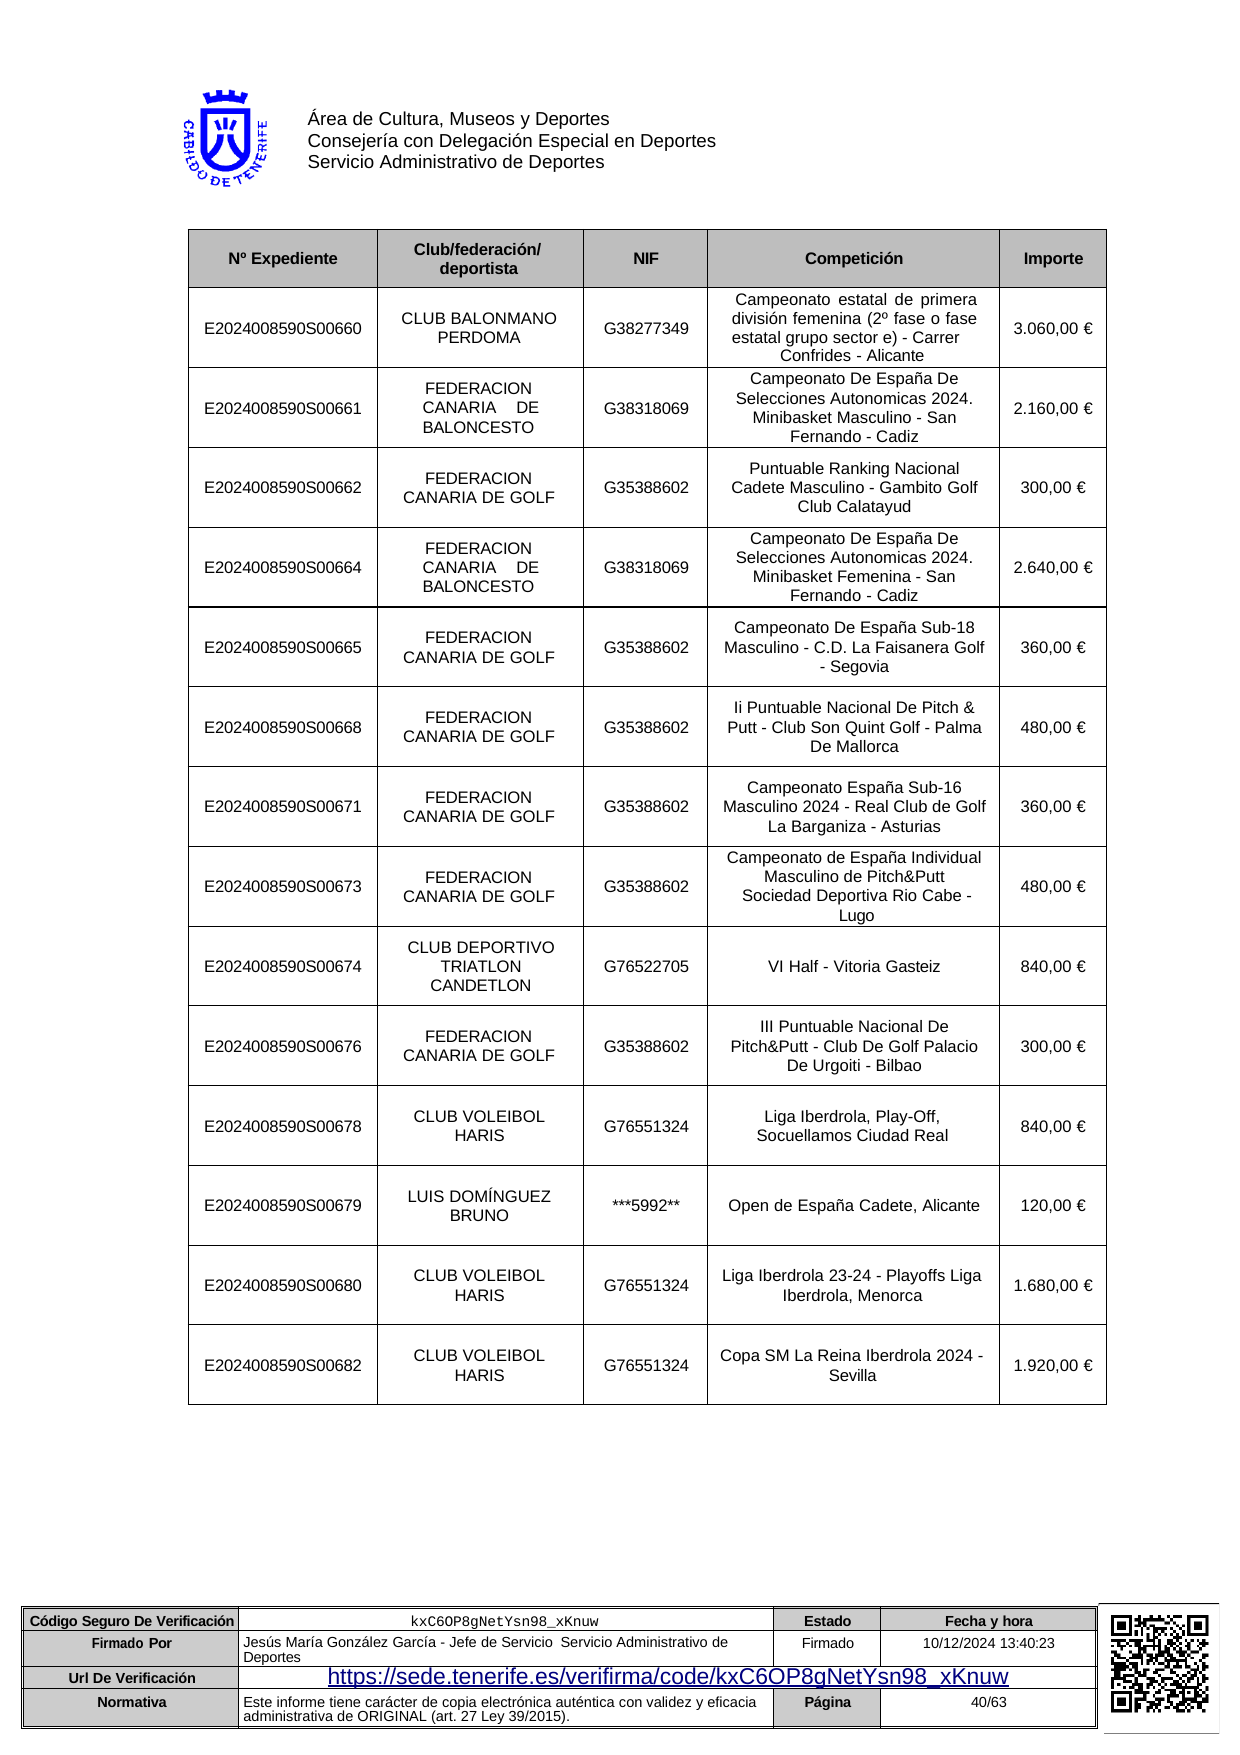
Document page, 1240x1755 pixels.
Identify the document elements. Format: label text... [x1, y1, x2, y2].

table_cell CLUB VOLEIBOL HARIS [378, 1086, 583, 1165]
table_cell G76522705 [584, 927, 707, 1005]
table_cell 2.640,00 € [1000, 528, 1106, 606]
table_cell G35388602 [584, 687, 707, 766]
table_cell E2024008590S00679 [189, 1166, 377, 1244]
table_cell E2024008590S00660 [189, 288, 377, 367]
table_header NIF [584, 230, 707, 287]
table_cell 1.680,00 € [1000, 1246, 1106, 1324]
table_cell FEDERACION CANARIA DE BALONCESTO [378, 528, 583, 606]
table_cell E2024008590S00668 [189, 687, 377, 766]
table_cell CLUB BALONMANO PERDOMA [378, 288, 583, 367]
table_cell 480,00 € [1000, 847, 1106, 926]
table_cell E2024008590S00676 [189, 1006, 377, 1085]
table_cell III Puntuable Nacional De Pitch&Putt - Club De Golf Palacio De Urgoiti - Bilbao [708, 1006, 999, 1085]
table_cell E2024008590S00661 [189, 368, 377, 447]
table_cell E2024008590S00664 [189, 528, 377, 606]
table_cell E2024008590S00671 [189, 767, 377, 846]
table_cell G35388602 [584, 448, 707, 527]
table_cell FEDERACION CANARIA DE GOLF [378, 767, 583, 846]
table_cell G35388602 [584, 847, 707, 926]
table_cell 360,00 € [1000, 608, 1106, 686]
table_cell LUIS DOMÍNGUEZ BRUNO [378, 1166, 583, 1244]
table_cell E2024008590S00673 [189, 847, 377, 926]
table_cell Copa SM La Reina Iberdrola 2024 - Sevilla [708, 1325, 999, 1404]
table_cell E2024008590S00674 [189, 927, 377, 1005]
table_cell 360,00 € [1000, 767, 1106, 846]
table_cell 300,00 € [1000, 1006, 1106, 1085]
table_cell FEDERACION CANARIA DE GOLF [378, 608, 583, 686]
table_cell E2024008590S00682 [189, 1325, 377, 1404]
table_cell FEDERACION CANARIA DE GOLF [378, 448, 583, 527]
table_cell ***5992** [584, 1166, 707, 1244]
table_cell Campeonato De España De Selecciones Autonomicas 2024. Minibasket Masculino - San Fernando - Cadiz [708, 368, 999, 447]
table_cell CLUB VOLEIBOL HARIS [378, 1325, 583, 1404]
table_cell VI Half - Vitoria Gasteiz [708, 927, 999, 1005]
table_cell G35388602 [584, 608, 707, 686]
table_cell Campeonato estatal de primera división femenina (2º fase o fase estatal grupo sector e) - Carrer Confrides - Alicante [708, 288, 999, 367]
table_cell E2024008590S00662 [189, 448, 377, 527]
table_cell G38318069 [584, 528, 707, 606]
table_cell CLUB VOLEIBOL HARIS [378, 1246, 583, 1324]
table_cell E2024008590S00678 [189, 1086, 377, 1165]
table_cell G76551324 [584, 1086, 707, 1165]
table_cell 1.920,00 € [1000, 1325, 1106, 1404]
table_header Importe [1000, 230, 1106, 287]
table_cell G76551324 [584, 1325, 707, 1404]
table_cell Campeonato España Sub-16 Masculino 2024 - Real Club de Golf La Barganiza - Asturias [708, 767, 999, 846]
table_cell CLUB DEPORTIVO TRIATLON CANDETLON [378, 927, 583, 1005]
table_cell Campeonato De España De Selecciones Autonomicas 2024. Minibasket Femenina - San Fernando - Cadiz [708, 528, 999, 606]
table_cell Campeonato de España Individual Masculino de Pitch&Putt Sociedad Deportiva Rio Cabe - Lugo [708, 847, 999, 926]
table_cell 840,00 € [1000, 927, 1106, 1005]
table_cell Liga Iberdrola 23-24 - Playoffs Liga Iberdrola, Menorca [708, 1246, 999, 1324]
table_cell 2.160,00 € [1000, 368, 1106, 447]
table_cell 840,00 € [1000, 1086, 1106, 1165]
table_cell G35388602 [584, 1006, 707, 1085]
table_cell FEDERACION CANARIA DE GOLF [378, 847, 583, 926]
table_cell Open de España Cadete, Alicante [708, 1166, 999, 1244]
table_cell FEDERACION CANARIA DE GOLF [378, 1006, 583, 1085]
table_cell FEDERACION CANARIA DE GOLF [378, 687, 583, 766]
table_cell 120,00 € [1000, 1166, 1106, 1244]
table_cell Liga Iberdrola, Play-Off, Socuellamos Ciudad Real [708, 1086, 999, 1165]
table_cell 3.060,00 € [1000, 288, 1106, 367]
table_cell Puntuable Ranking Nacional Cadete Masculino - Gambito Golf Club Calatayud [708, 448, 999, 527]
table_cell Ii Puntuable Nacional De Pitch & Putt - Club Son Quint Golf - Palma De Mallorca [708, 687, 999, 766]
table_header Club/federación/ deportista [378, 230, 583, 287]
table_cell G38318069 [584, 368, 707, 447]
table_cell E2024008590S00680 [189, 1246, 377, 1324]
table_cell E2024008590S00665 [189, 608, 377, 686]
table_cell 480,00 € [1000, 687, 1106, 766]
table_cell G76551324 [584, 1246, 707, 1324]
table_header Competición [708, 230, 999, 287]
table_cell G38277349 [584, 288, 707, 367]
table_cell FEDERACION CANARIA DE BALONCESTO [378, 368, 583, 447]
table_header Nº Expediente [189, 230, 377, 287]
table_cell G35388602 [584, 767, 707, 846]
table_cell 300,00 € [1000, 448, 1106, 527]
table_cell Campeonato De España Sub-18 Masculino - C.D. La Faisanera Golf - Segovia [708, 608, 999, 686]
